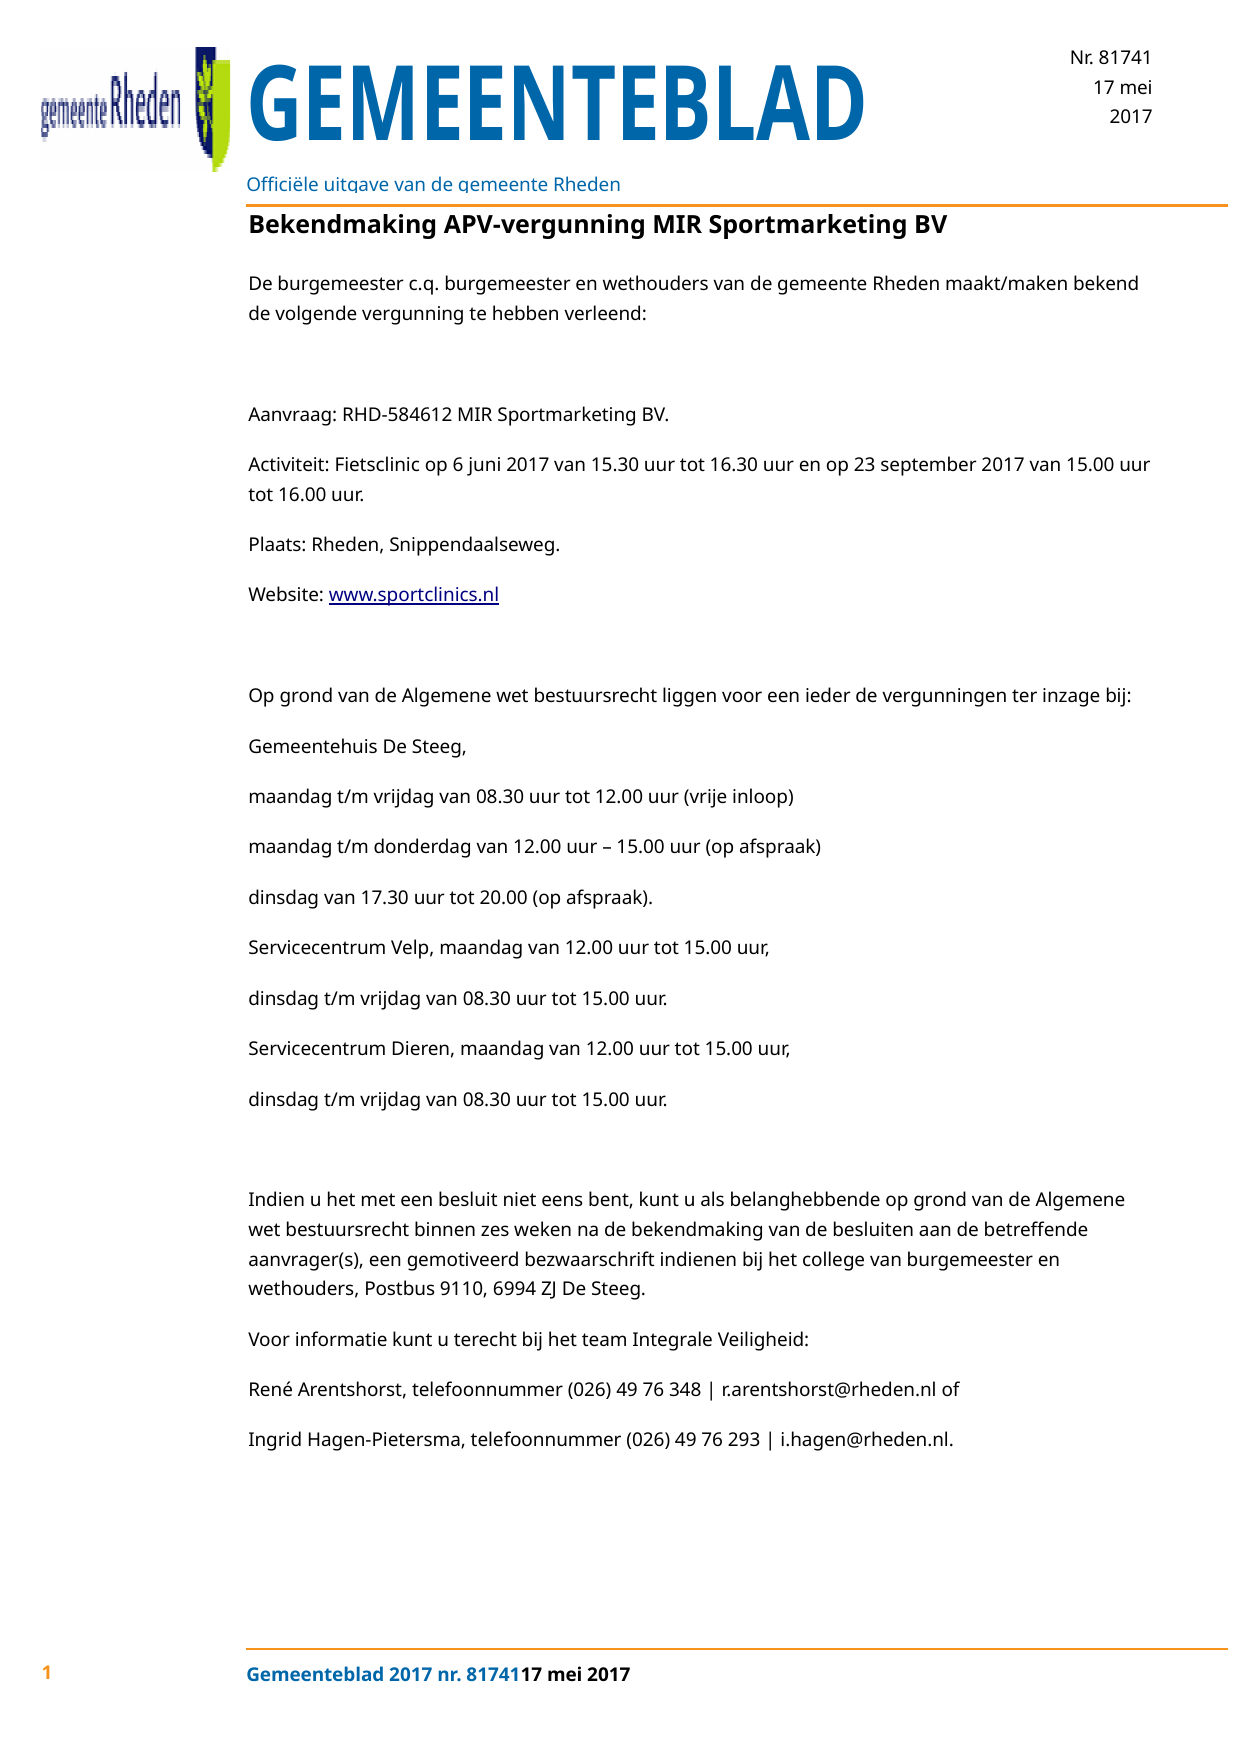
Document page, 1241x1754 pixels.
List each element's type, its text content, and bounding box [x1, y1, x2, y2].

text Voor informatie kunt u terecht bij het team Integrale Veiligheid: [248, 1326, 1152, 1351]
text dinsdag t/m vrijdag van 08.30 uur tot 15.00 uur. [248, 985, 1152, 1011]
text dinsdag van 17.30 uur tot 20.00 (op afspraak). [248, 884, 1152, 910]
text René Arentshorst, telefoonnummer (026) 49 76 348 | r.arentshorst@rheden.nl of [248, 1376, 1152, 1402]
text maandag t/m vrijdag van 08.30 uur tot 12.00 uur (vrije inloop) [248, 783, 1152, 809]
text De burgemeester c.q. burgemeester en wethouders van de gemeente Rheden maakt/maken bekend de volgende vergunning te hebben verleend: [248, 270, 1152, 326]
text Op grond van de Algemene wet bestuursrecht liggen voor een ieder de vergunningen ter inzage bij: [248, 682, 1152, 708]
text Servicecentrum Velp, maandag van 12.00 uur tot 15.00 uur, [248, 934, 1152, 960]
text Servicecentrum Dieren, maandag van 12.00 uur tot 15.00 uur, [248, 1035, 1152, 1061]
text Gemeentehuis De Steeg, [248, 733, 1152, 758]
text Bekendmaking APV-vergunning MIR Sportmarketing BV [248, 207, 1152, 241]
text Ingrid Hagen-Pietersma, telefoonnummer (026) 49 76 293 | i.hagen@rheden.nl. [248, 1427, 1152, 1452]
text Indien u het met een besluit niet eens bent, kunt u als belanghebbende op grond van de Algemene wet bestuursrecht binnen zes weken na de bekendmaking van de besluiten aan de betreffende aanvrager(s), een gemotiveerd bezwaarschrift indienen bij het college van burgemeester en wethouders, Postbus 9110, 6994 ZJ De Steeg. [248, 1187, 1152, 1301]
text Plaats: Rheden, Snippendaalseweg. [248, 531, 1152, 557]
text Website: www.sportclinics.nl [248, 582, 1152, 607]
text maandag t/m donderdag van 12.00 uur – 15.00 uur (op afspraak) [248, 834, 1152, 859]
text Aanvraag: RHD-584612 MIR Sportmarketing BV. [248, 401, 1152, 426]
picture [41, 47, 231, 172]
text dinsdag t/m vrijdag van 08.30 uur tot 15.00 uur. [248, 1086, 1152, 1111]
text Activiteit: Fietsclinic op 6 juni 2017 van 15.30 uur tot 16.30 uur en op 23 september 2017 van 15.00 uur tot 16.00 uur. [248, 451, 1152, 506]
